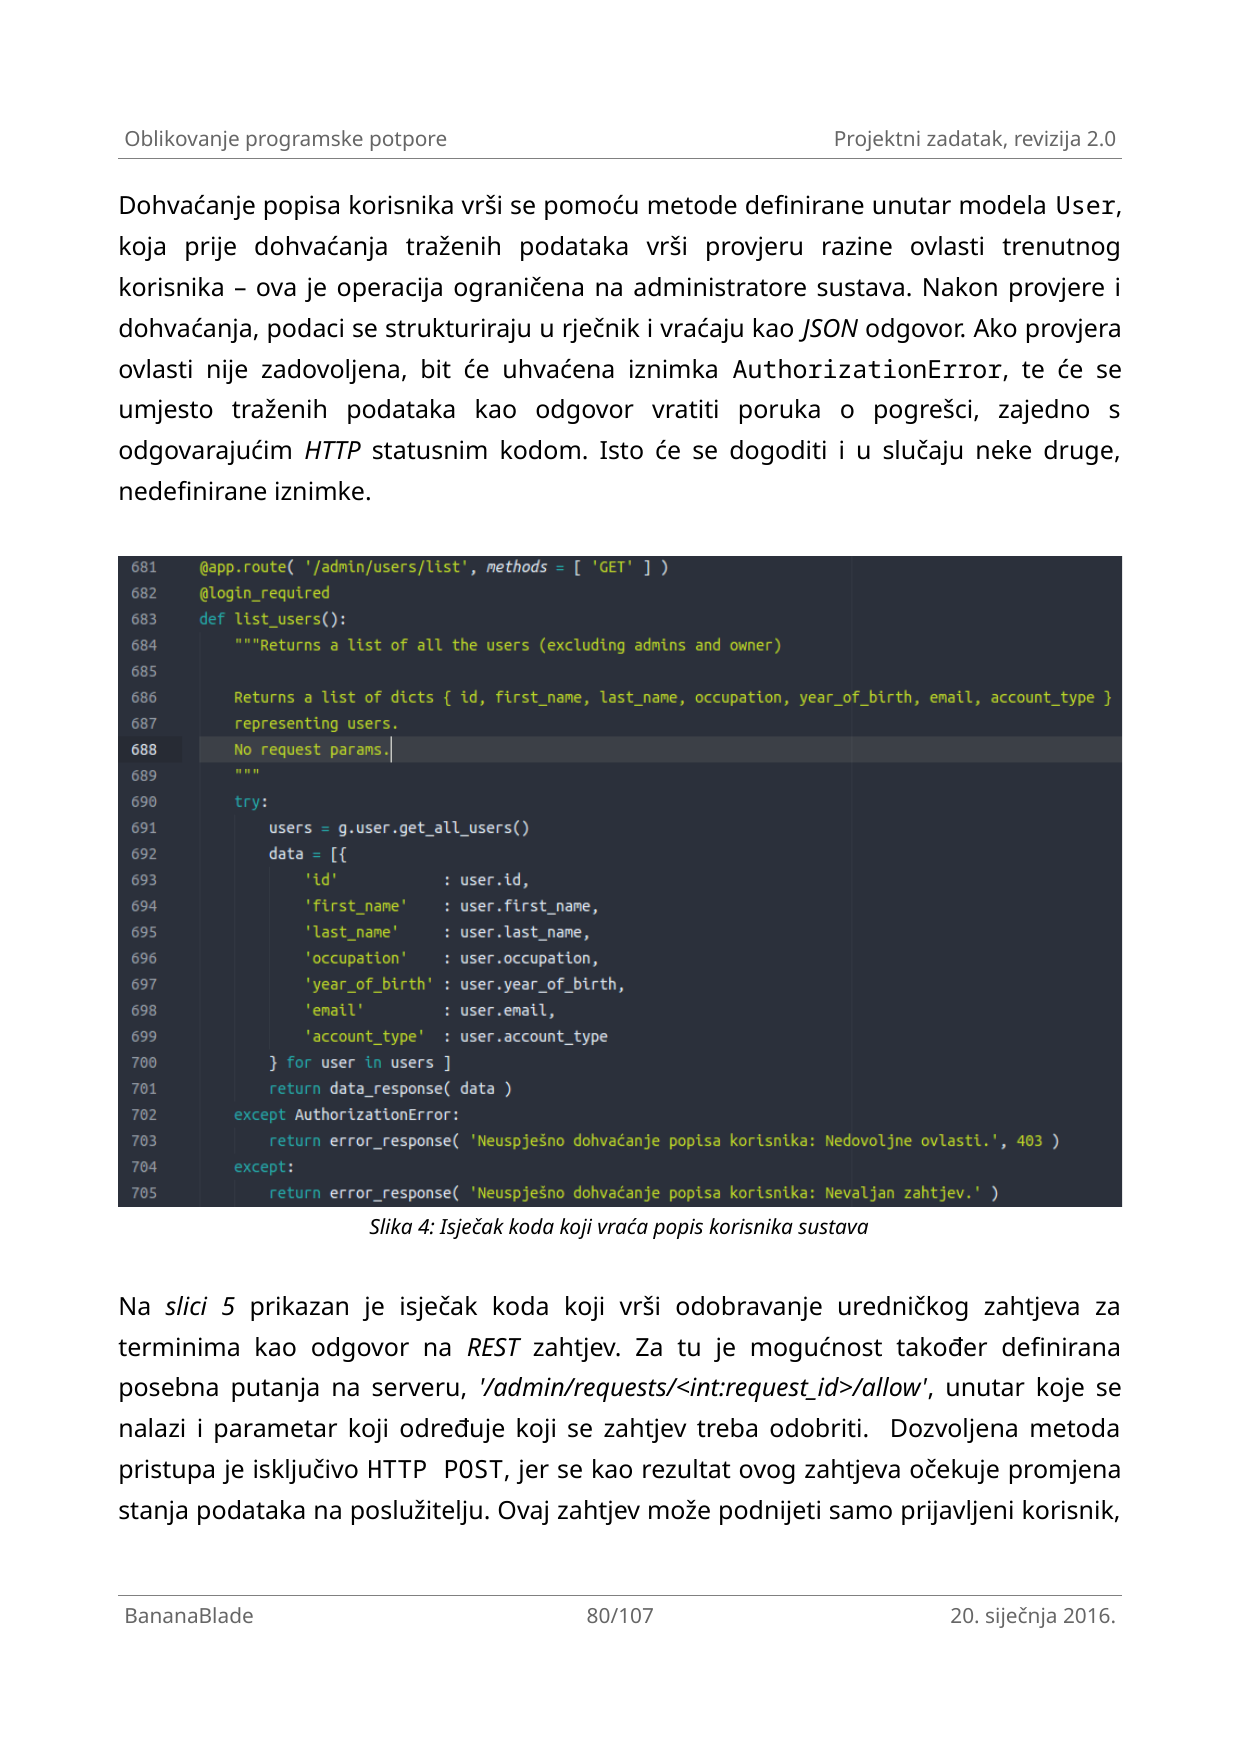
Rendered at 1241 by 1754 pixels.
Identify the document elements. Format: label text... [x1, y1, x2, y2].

picture [118, 556, 1123, 1207]
text Na slici 5 prikazan je isječak koda koji vrši odobravanje uredničkog zahtjeva za terminima kao odgovor na REST zahtjev. Za tu je mogućnost također definirana posebna putanja na serveru, '/admin/requests/<int:request_id>/allow', unutar koje se nalazi i parametar koji određuje koji se zahtjev treba odobriti. Dozvoljena metoda pristupa je isključivo HTTP POST, jer se kao rezultat ovog zahtjeva očekuje promjena stanja podataka na poslužitelju. Ovaj zahtjev može podnijeti samo prijavljeni korisnik, [118, 1241, 1122, 1527]
text Slika 4: Isječak koda koji vraća popis korisnika sustava [118, 1207, 1122, 1241]
text Dohvaćanje popisa korisnika vrši se pomoću metode definirane unutar modela User, koja prije dohvaćanja traženih podataka vrši provjeru razine ovlasti trenutnog korisnika – ova je operacija ograničena na administratore sustava. Nakon provjere i dohvaćanja, podaci se strukturiraju u rječnik i vraćaju kao JSON odgovor. Ako provjera ovlasti nije zadovoljena, bit će uhvaćena iznimka AuthorizationError, te će se umjesto traženih podataka kao odgovor vratiti poruka o pogrešci, zajedno s odgovarajućim HTTP statusnim kodom. Isto će se dogoditi i u slučaju neke druge, nedefinirane iznimke. [118, 188, 1122, 508]
